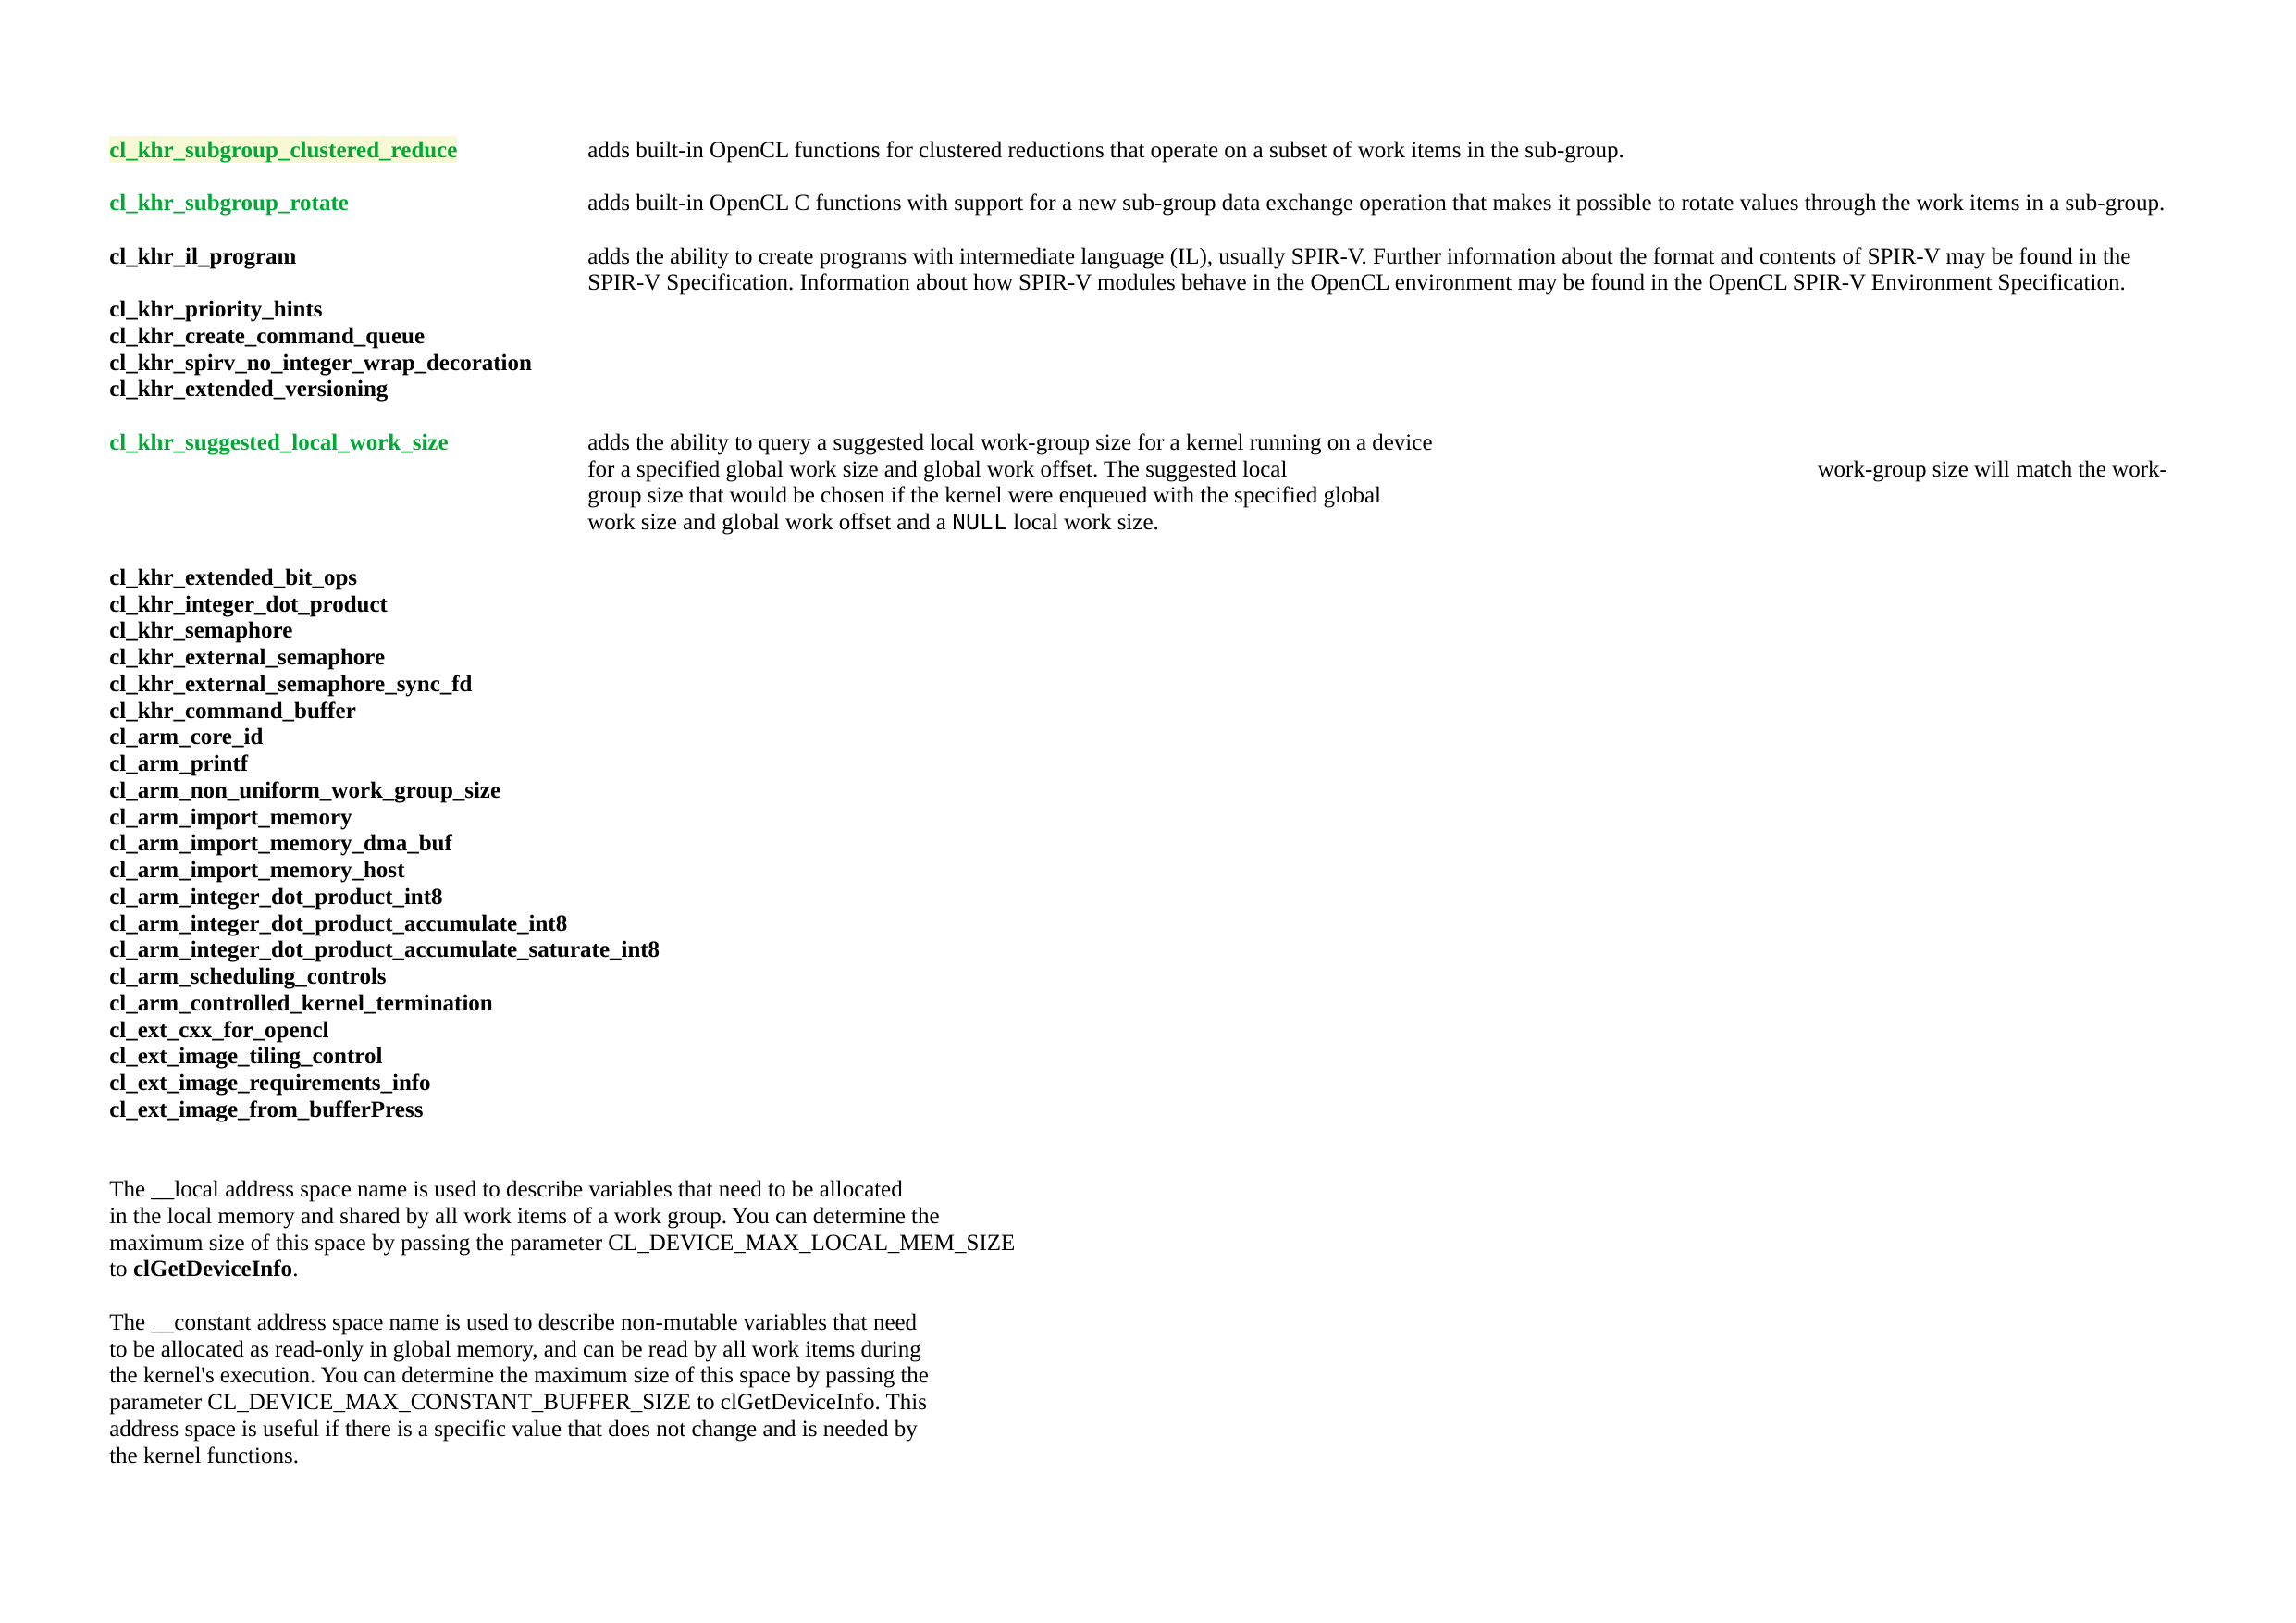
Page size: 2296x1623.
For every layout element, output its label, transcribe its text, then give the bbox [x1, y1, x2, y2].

text address space is useful if there is a specific value that does not change and is needed by [109, 1415, 2186, 1442]
text cl_arm_core_id [109, 723, 2186, 750]
text to be allocated as read-only in global memory, and can be read by all work items during [109, 1335, 2186, 1361]
text cl_arm_non_uniform_work_group_size [109, 776, 2186, 803]
text cl_khr_subgroup_clustered_reduce adds built-in OpenCL functions for clustered reductions that operate on a subset of work items in the sub-group. [109, 136, 2186, 163]
text for a specified global work size and global work offset. The suggested local work-group size will match the work- group size that would be chosen if the kernel were enqueued with the specified global [109, 455, 2186, 508]
text The __local address space name is used to describe variables that need to be allocated [109, 1175, 2186, 1202]
text cl_khr_extended_bit_ops [109, 564, 2186, 590]
text work size and global work offset and a NULL local work size. [109, 508, 2186, 537]
text parameter CL_DEVICE_MAX_CONSTANT_BUFFER_SIZE to clGetDeviceInfo. This [109, 1388, 2186, 1415]
text maximum size of this space by passing the parameter CL_DEVICE_MAX_LOCAL_MEM_SIZE [109, 1229, 2186, 1255]
text cl_khr_suggested_local_work_size adds the ability to query a suggested local work-group size for a kernel running on a device [109, 428, 2186, 455]
text cl_khr_priority_hints [109, 295, 2186, 322]
text cl_arm_integer_dot_product_accumulate_int8 [109, 910, 2186, 935]
text cl_arm_printf [109, 750, 2186, 776]
text cl_khr_semaphore [109, 616, 2186, 643]
text cl_khr_create_command_queue [109, 322, 2186, 349]
text cl_arm_controlled_kernel_termination [109, 989, 2186, 1016]
text cl_khr_command_buffer [109, 697, 2186, 723]
text cl_ext_image_requirements_info [109, 1069, 2186, 1096]
text cl_khr_subgroup_rotate adds built-in OpenCL C functions with support for a new sub-group data exchange operation that makes it possible to rotate values through the work items in a sub-group. [109, 189, 2186, 216]
text the kernel functions. [109, 1442, 2186, 1468]
text cl_arm_import_memory_dma_buf [109, 829, 2186, 856]
text to clGetDeviceInfo. [109, 1255, 2186, 1282]
text cl_ext_image_tiling_control [109, 1042, 2186, 1069]
text cl_khr_spirv_no_integer_wrap_decoration [109, 349, 2186, 376]
text cl_arm_import_memory_host [109, 856, 2186, 883]
text the kernel's execution. You can determine the maximum size of this space by passing the [109, 1361, 2186, 1388]
text cl_khr_extended_versioning [109, 376, 2186, 402]
text The __constant address space name is used to describe non-mutable variables that need [109, 1308, 2186, 1335]
text cl_ext_image_from_bufferPress [109, 1096, 2186, 1122]
text cl_arm_integer_dot_product_int8 [109, 883, 2186, 910]
text cl_khr_integer_dot_product [109, 590, 2186, 616]
text cl_arm_scheduling_controls [109, 962, 2186, 989]
text cl_ext_cxx_for_opencl [109, 1016, 2186, 1042]
text cl_khr_il_program adds the ability to create programs with intermediate language (IL), usually SPIR-V. Further information about the format and contents of SPIR-V may be found in the SPIR-V Specification. Information about how SPIR-V modules behave in the OpenCL environment may be found in the OpenCL SPIR-V Environment Specification. [109, 242, 2186, 295]
text cl_khr_external_semaphore_sync_fd [109, 670, 2186, 697]
text cl_arm_import_memory [109, 803, 2186, 829]
text in the local memory and shared by all work items of a work group. You can determine the [109, 1202, 2186, 1229]
text cl_khr_external_semaphore [109, 643, 2186, 670]
text cl_arm_integer_dot_product_accumulate_saturate_int8 [109, 935, 2186, 962]
